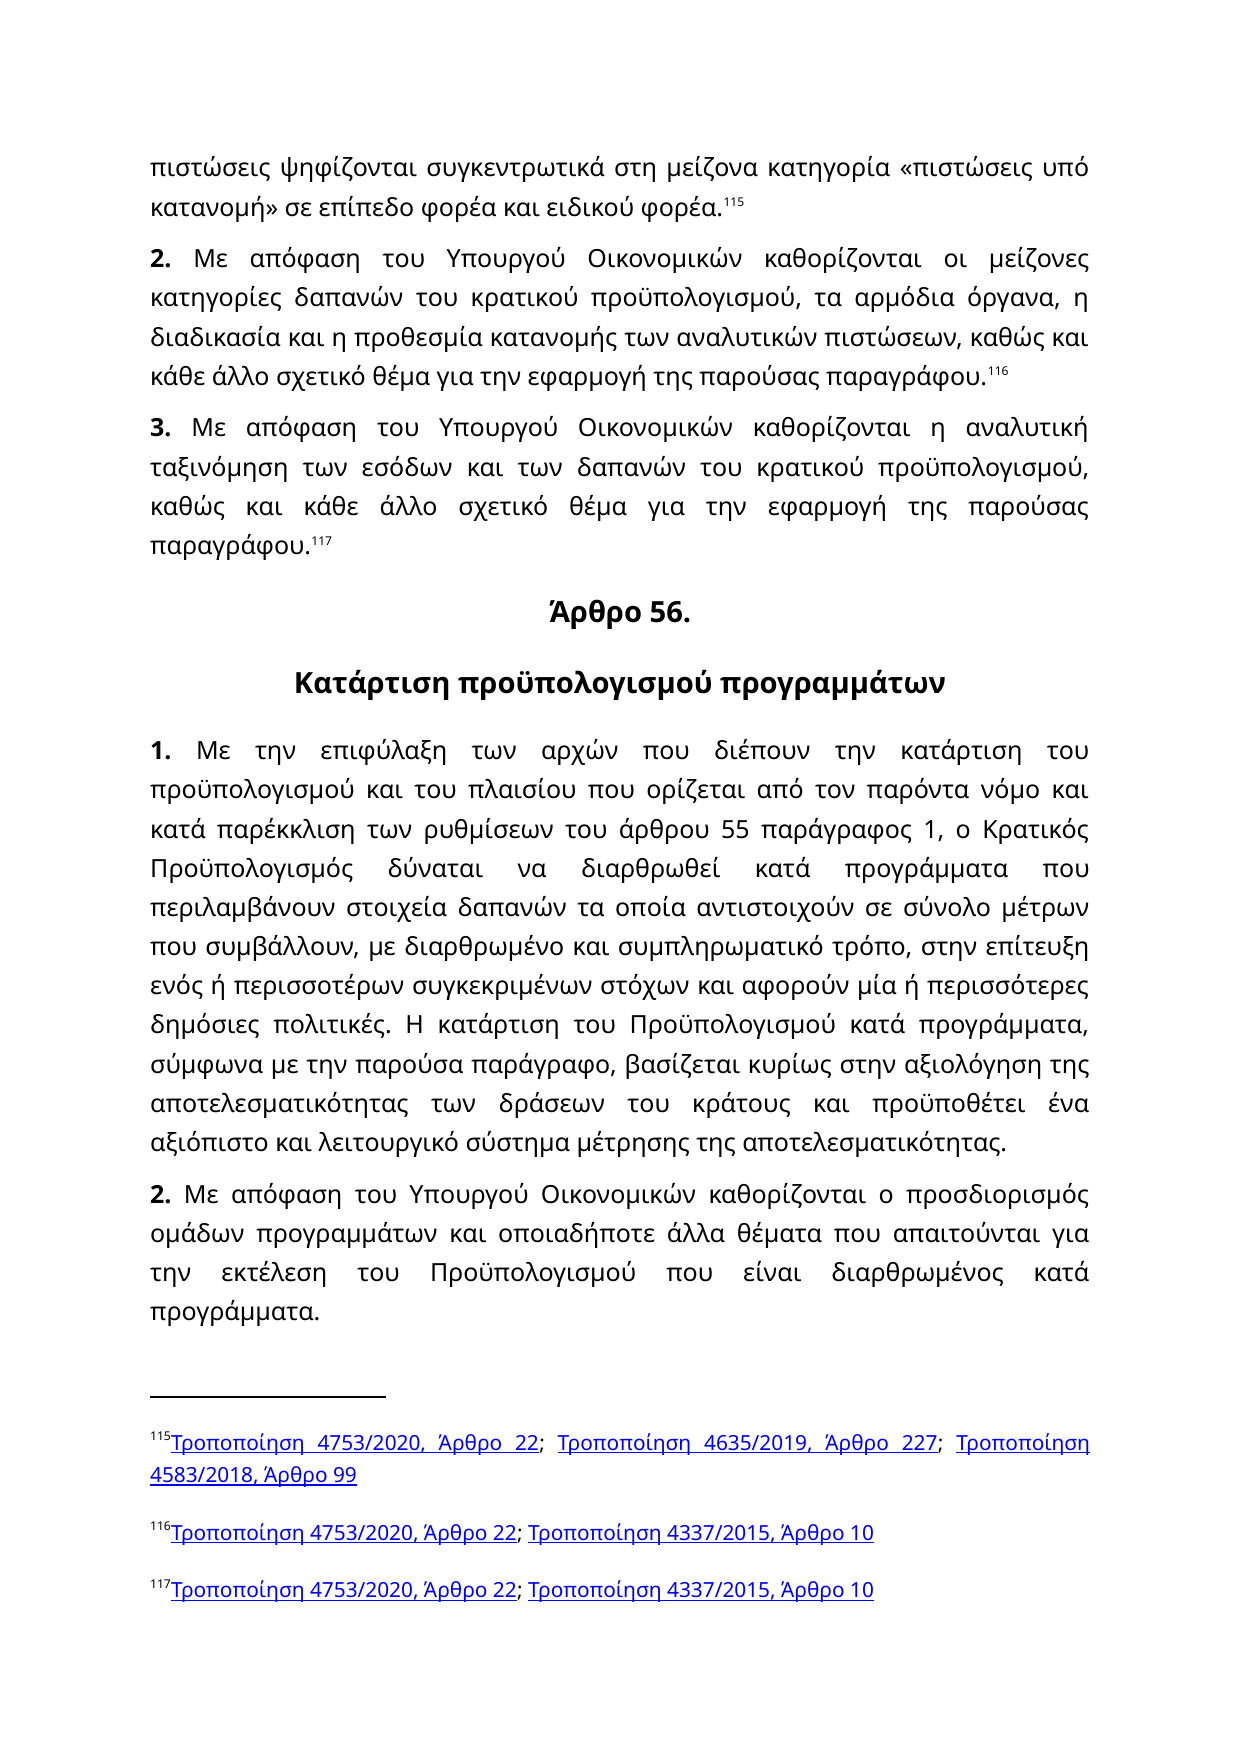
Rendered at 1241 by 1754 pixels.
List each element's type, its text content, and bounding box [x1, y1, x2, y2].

text πιστώσεις ψηφίζονται συγκεντρωτικά στη μείζονα κατηγορία «πιστώσεις υπό κατανομή» σε επίπεδο φορέα και ειδικού φορέα. [150, 150, 1090, 223]
text 2. Με απόφαση του Υπουργού Οικονομικών καθορίζονται ο προσδιορισμός ομάδων προγραμμάτων και οποιαδήποτε άλλα θέματα που απαιτούνται για την εκτέλεση του Προϋπολογισμού που είναι διαρθρωμένος κατά προγράμματα. [150, 1176, 1090, 1328]
subtitle Άρθρο 56. [150, 592, 1090, 631]
text 3. Με απόφαση του Υπουργού Οικονομικών καθορίζονται η αναλυτική ταξινόμηση των εσόδων και των δαπανών του κρατικού προϋπολογισμού, καθώς και κάθε άλλο σχετικό θέμα για την εφαρμογή της παρούσας παραγράφου. [150, 410, 1090, 562]
text 2. Με απόφαση του Υπουργού Οικονομικών καθορίζονται οι μείζονες κατηγορίες δαπανών του κρατικού προϋπολογισμού, τα αρμόδια όργανα, η διαδικασία και η προθεσμία κατανομής των αναλυτικών πιστώσεων, καθώς και κάθε άλλο σχετικό θέμα για την εφαρμογή της παρούσας παραγράφου. [150, 241, 1090, 392]
text Τροποποίηση 4753/2020, Άρθρο 22; Τροποποίηση 4337/2015, Άρθρο 10 [150, 1576, 1090, 1604]
text Τροποποίηση 4753/2020, Άρθρο 22; Τροποποίηση 4337/2015, Άρθρο 10 [150, 1518, 1090, 1546]
text 1. Με την επιφύλαξη των αρχών που διέπουν την κατάρτιση του προϋπολογισμού και του πλαισίου που ορίζεται από τον παρόντα νόμο και κατά παρέκκλιση των ρυθμίσεων του άρθρου 55 παράγραφος 1, ο Κρατικός Προϋπολογισμός δύναται να διαρθρωθεί κατά προγράμματα που περιλαμβάνουν στοιχεία δαπανών τα οποία αντιστοιχούν σε σύνολο μέτρων που συμβάλλουν, με διαρθρωμένο και συμπληρωματικό τρόπο, στην επίτευξη ενός ή περισσοτέρων συγκεκριμένων στόχων και αφορούν μία ή περισσότερες δημόσιες πολιτικές. Η κατάρτιση του Προϋπολογισμού κατά προγράμματα, σύμφωνα με την παρούσα παράγραφο, βασίζεται κυρίως στην αξιολόγηση της αποτελεσματικότητας των δράσεων του κράτους και προϋποθέτει ένα αξιόπιστο και λειτουργικό σύστημα μέτρησης της αποτελεσματικότητας. [150, 733, 1090, 1159]
subtitle Κατάρτιση προϋπολογισμού προγραμμάτων [150, 662, 1090, 702]
text Τροποποίηση 4753/2020, Άρθρο 22; Τροποποίηση 4635/2019, Άρθρο 227; Τροποποίηση 4583/2018, Άρθρο 99 [150, 1428, 1090, 1489]
